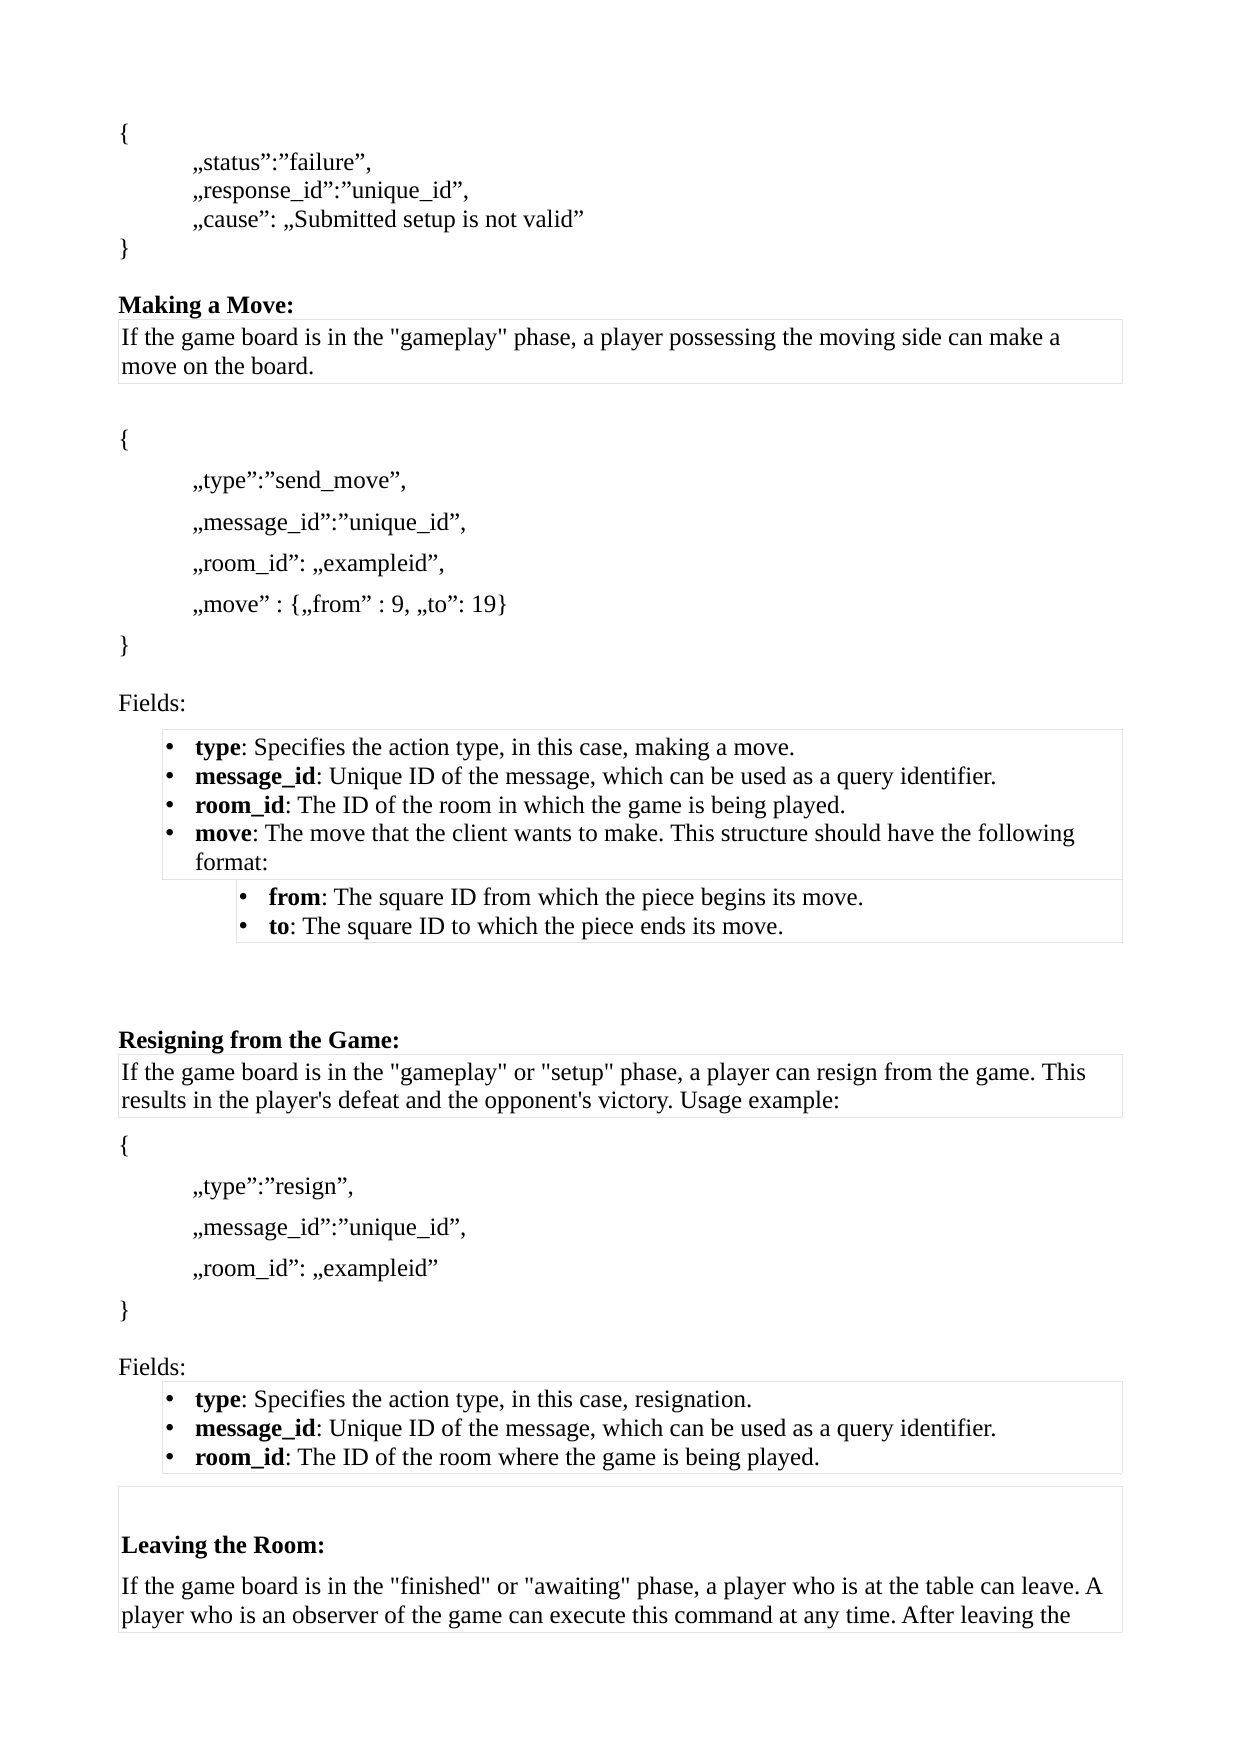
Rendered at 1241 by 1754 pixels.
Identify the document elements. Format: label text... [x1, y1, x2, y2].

text { [118, 1130, 1122, 1158]
text Resigning from the Game: [118, 996, 1122, 1054]
text If the game board is in the "gameplay" phase, a player possessing the moving side can make a move on the board. [119, 320, 1122, 383]
list move: The move that the client wants to make. This structure should have the following format: [163, 815, 1122, 879]
text } [118, 233, 1122, 262]
text Making a Move: [118, 291, 1122, 319]
text { [118, 118, 1122, 147]
list from: The square ID from which the piece begins its move. [237, 880, 1122, 908]
list message_id: Unique ID of the message, which can be used as a query identifier. [163, 1410, 1122, 1438]
list type: Specifies the action type, in this case, making a move. [163, 730, 1122, 758]
text „message_id”:”unique_id”, [118, 1212, 1122, 1241]
list type: Specifies the action type, in this case, resignation. [163, 1382, 1122, 1410]
text „type”:”send_move”, [118, 465, 1122, 494]
text „move” : {„from” : 9, „to”: 19} [118, 589, 1122, 618]
text „type”:”resign”, [118, 1171, 1122, 1200]
text „room_id”: „exampleid”, [118, 548, 1122, 577]
text } [118, 630, 1122, 659]
list to: The square ID to which the piece ends its move. [237, 908, 1122, 942]
text { [118, 424, 1122, 453]
text „room_id”: „exampleid” [118, 1253, 1122, 1282]
text Leaving the Room: [119, 1527, 1122, 1559]
text „status”:”failure”, [118, 147, 1122, 176]
list room_id: The ID of the room where the game is being played. [163, 1438, 1122, 1473]
text „message_id”:”unique_id”, [118, 507, 1122, 535]
list room_id: The ID of the room in which the game is being played. [163, 787, 1122, 815]
text „cause”: „Submitted setup is not valid” [118, 204, 1122, 233]
list message_id: Unique ID of the message, which can be used as a query identifier. [163, 758, 1122, 787]
text Fields: [118, 688, 1122, 717]
text „response_id”:”unique_id”, [118, 176, 1122, 204]
text If the game board is in the "finished" or "awaiting" phase, a player who is at the table can leave. A player who is an observer of the game can execute this command at any time. After leaving the [119, 1568, 1122, 1632]
text Fields: [118, 1352, 1122, 1381]
text If the game board is in the "gameplay" or "setup" phase, a player can resign from the game. This results in the player's defeat and the opponent's victory. Usage example: [119, 1055, 1122, 1117]
text } [118, 1295, 1122, 1323]
